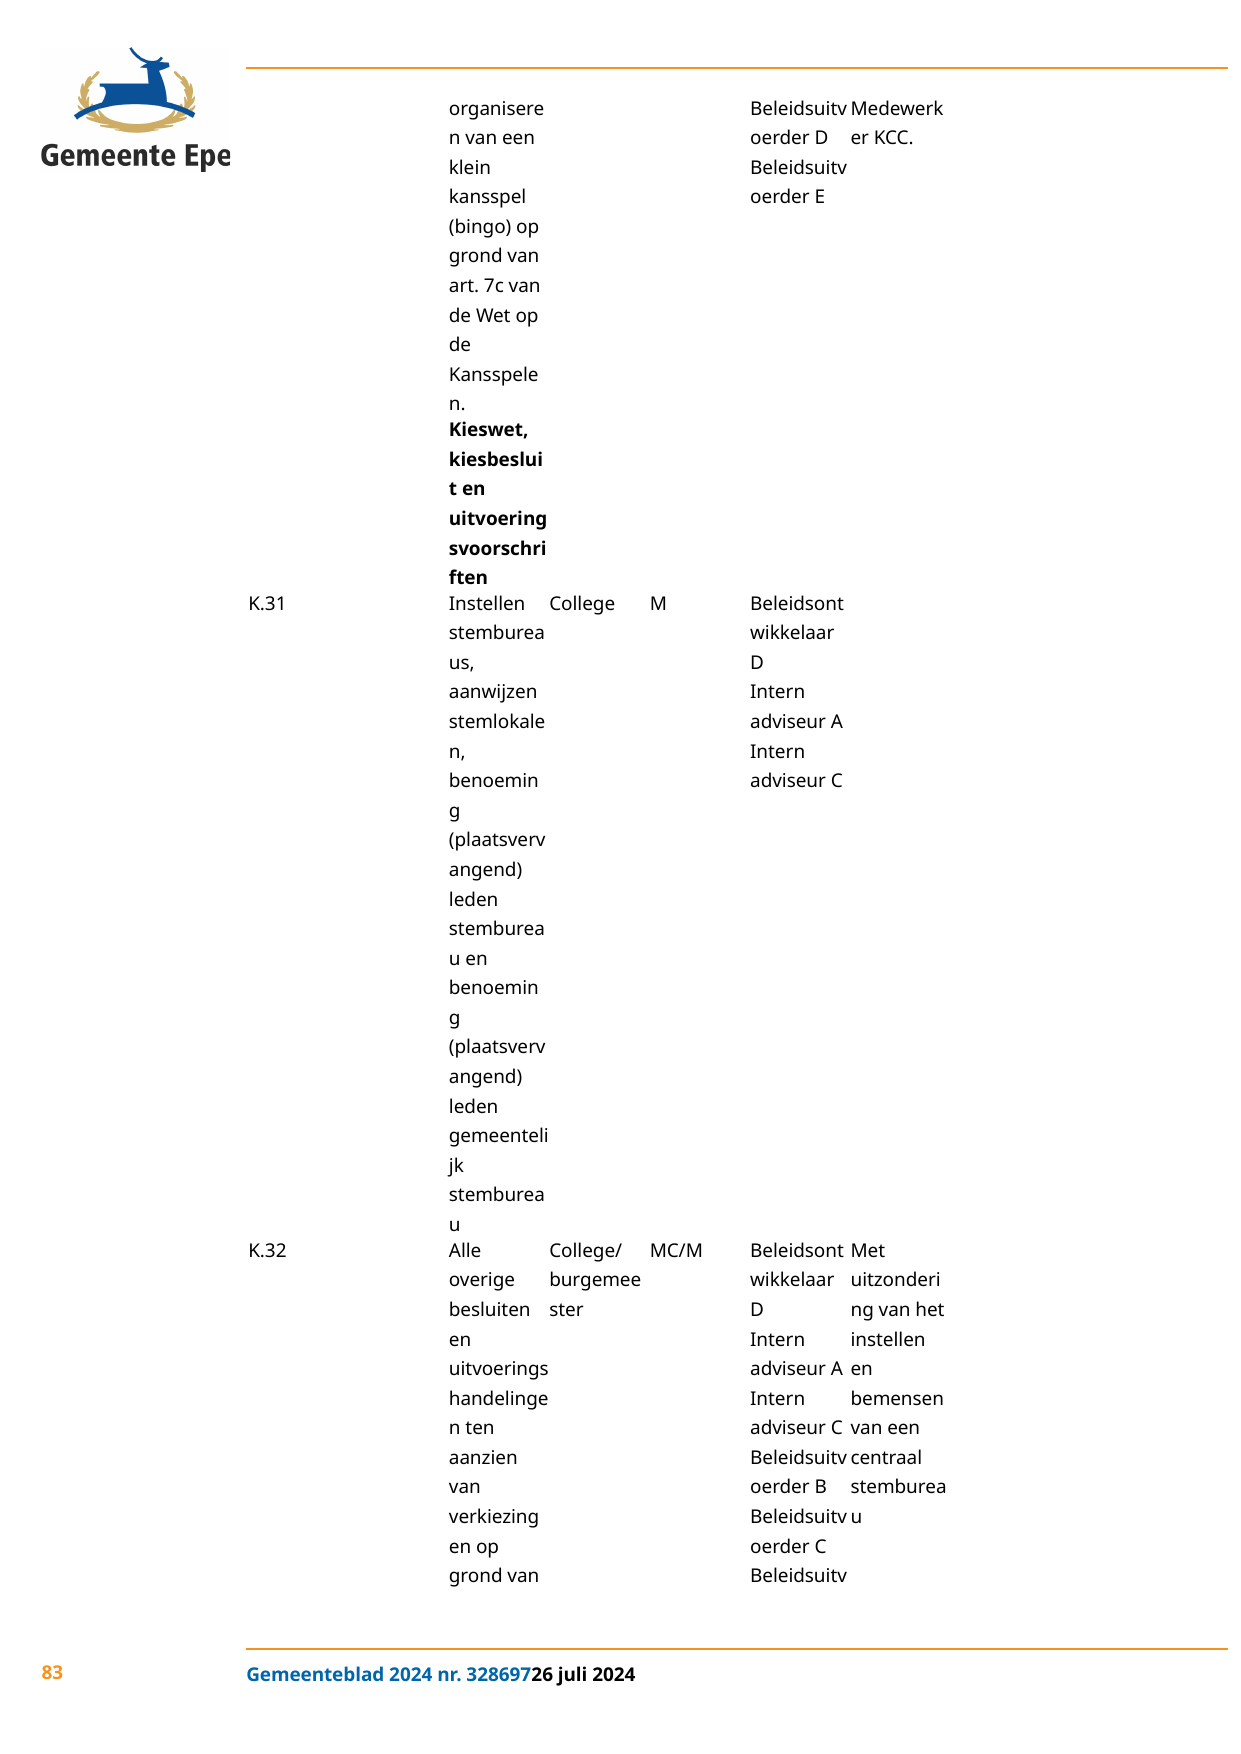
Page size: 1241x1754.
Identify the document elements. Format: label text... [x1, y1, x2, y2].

table_cell [850, 416, 951, 590]
table_cell [951, 590, 1152, 1237]
table_cell Instellen stembureaus, aanwijzen stemlokalen, benoeming (plaatsvervangend) leden stembureau en benoeming (plaatsvervangend) leden gemeentelijk stembureau [449, 590, 549, 1237]
table_cell K.31 [248, 590, 449, 1237]
table_cell [650, 416, 750, 590]
table_cell [549, 95, 649, 416]
table_cell [549, 416, 649, 590]
picture [41, 47, 231, 172]
table_cell College [549, 590, 649, 1237]
table_cell Beleidsontwikkelaar D Intern adviseur A Intern adviseur C [750, 590, 850, 1237]
table_cell M [650, 590, 750, 1237]
table_cell [951, 95, 1152, 416]
table_cell Kieswet, kiesbesluit en uitvoeringsvoorschriften [449, 416, 549, 590]
table_cell Met uitzondering van het instellen en bemensen van een centraal stembureau [850, 1237, 951, 1588]
table_cell [951, 1237, 1152, 1588]
table_cell organiseren van een klein kansspel (bingo) op grond van art. 7c van de Wet op de Kansspelen. [449, 95, 549, 416]
table_cell [850, 590, 951, 1237]
table_cell [951, 416, 1152, 590]
table_cell [248, 95, 449, 416]
table_cell Alle overige besluiten en uitvoeringshandelingen ten aanzien van verkiezingen op grond van [449, 1237, 549, 1588]
table_cell Beleidsuitvoerder D Beleidsuitvoerder E [750, 95, 850, 416]
table_cell K.32 [248, 1237, 449, 1588]
table_cell College/burgemeester [549, 1237, 649, 1588]
table_cell MC/M [650, 1237, 750, 1588]
table_cell [248, 416, 449, 590]
table_cell [750, 416, 850, 590]
table_cell Medewerker KCC. [850, 95, 951, 416]
table_cell [650, 95, 750, 416]
table_cell Beleidsontwikkelaar D Intern adviseur A Intern adviseur C Beleidsuitvoerder B Beleidsuitvoerder C Beleidsuitv [750, 1237, 850, 1588]
